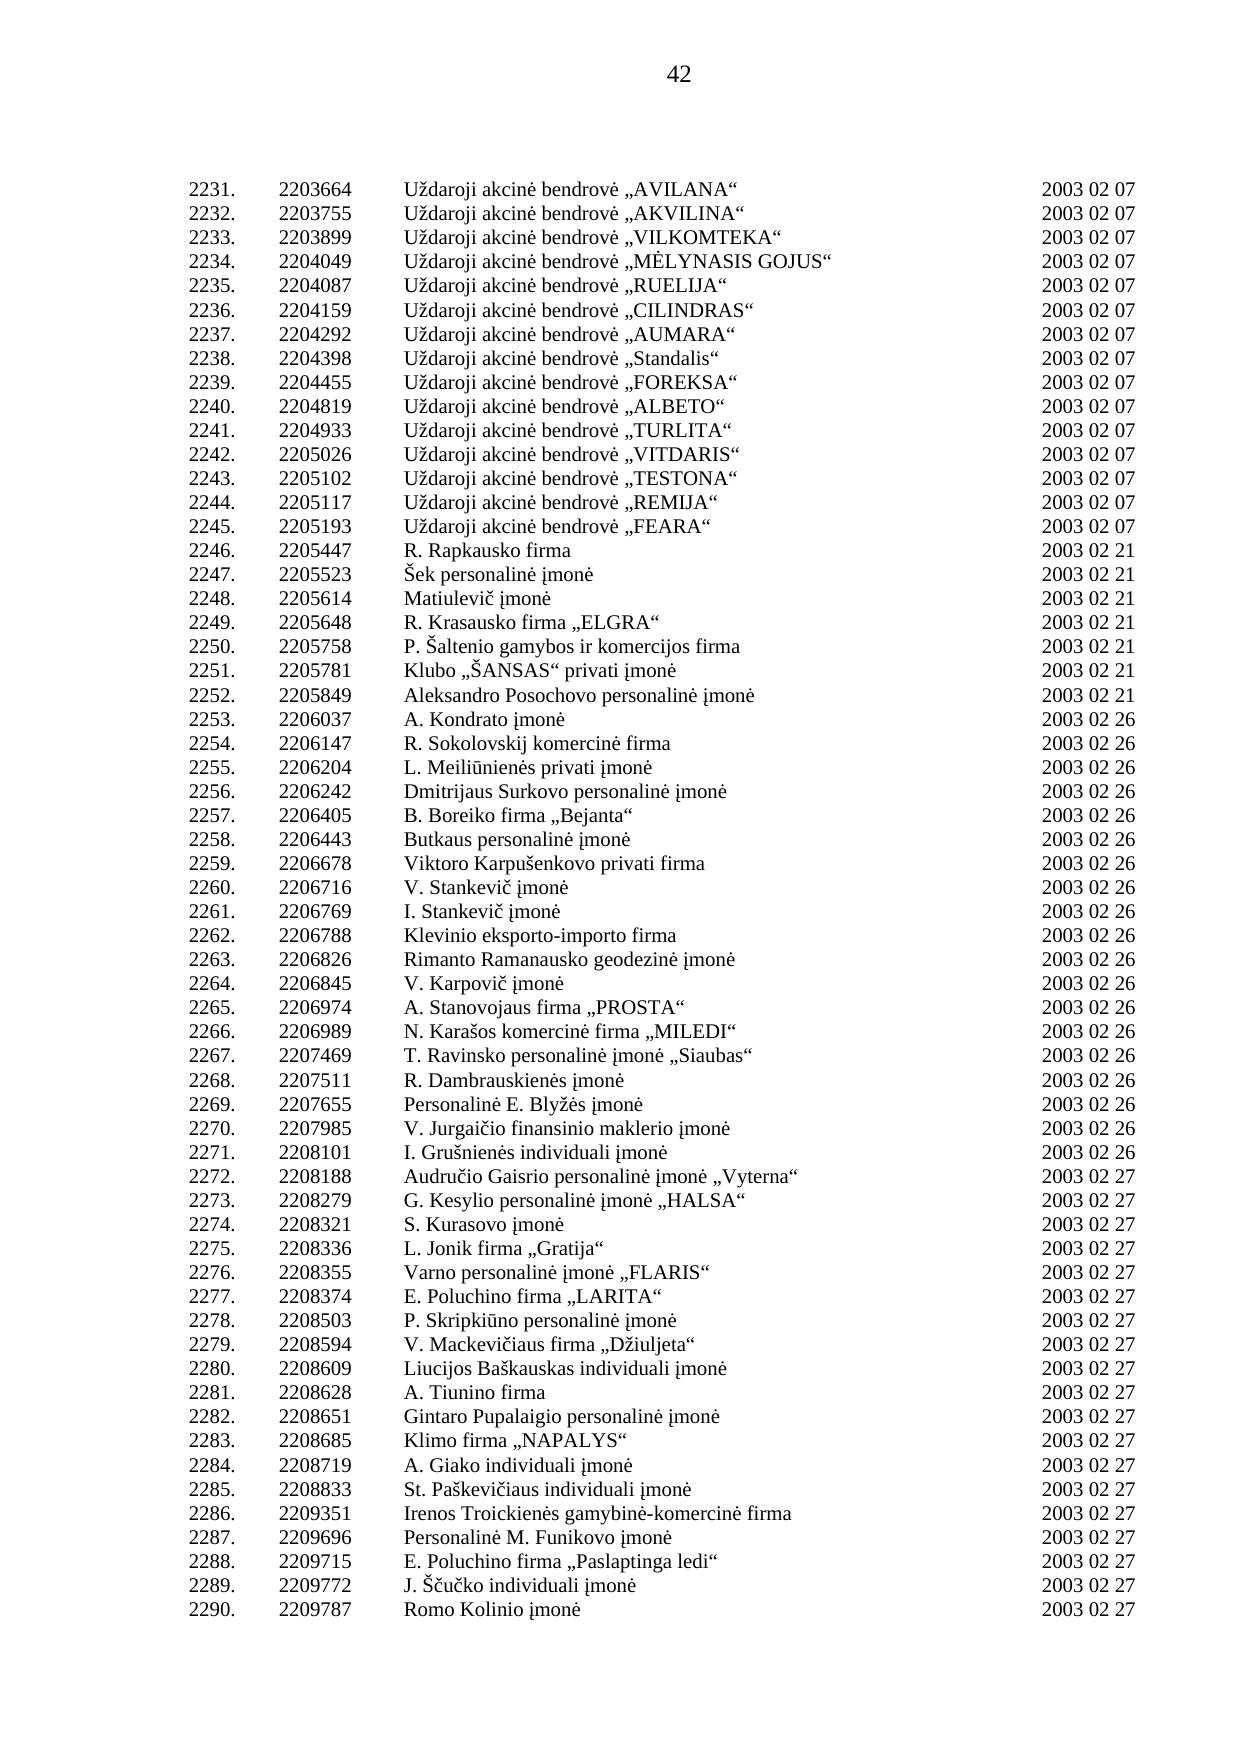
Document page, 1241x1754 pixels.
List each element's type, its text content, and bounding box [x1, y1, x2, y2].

table_cell Uždaroji akcinė bendrovė „RUELIJA“ [393, 274, 1030, 297]
table_cell 2003 02 07 [1030, 442, 1181, 466]
table_cell 2206974 [267, 995, 392, 1019]
table_cell 2003 02 27 [1030, 1477, 1181, 1501]
table_cell 2208651 [267, 1404, 392, 1428]
table_cell Uždaroji akcinė bendrovė „TESTONA“ [393, 466, 1030, 490]
table_cell 2003 02 26 [1030, 731, 1181, 755]
table_cell 2254. [177, 731, 267, 755]
table_cell 2206716 [267, 875, 392, 899]
table_cell 2003 02 07 [1030, 346, 1181, 370]
table_cell 2208321 [267, 1212, 392, 1236]
table_cell 2206242 [267, 779, 392, 803]
table_cell 2208355 [267, 1260, 392, 1284]
table_cell 2239. [177, 370, 267, 394]
table_cell R. Rapkausko firma [393, 538, 1030, 562]
table_cell 2206443 [267, 827, 392, 851]
table_cell 2208833 [267, 1477, 392, 1501]
table_cell Liucijos Baškauskas individuali įmonė [393, 1356, 1030, 1380]
table_cell 2209772 [267, 1573, 392, 1597]
table_cell Uždaroji akcinė bendrovė „ALBETO“ [393, 394, 1030, 418]
table_cell 2255. [177, 755, 267, 779]
table_cell Uždaroji akcinė bendrovė „CILINDRAS“ [393, 298, 1030, 322]
table_cell 2003 02 27 [1030, 1453, 1181, 1477]
table_cell 2003 02 27 [1030, 1549, 1181, 1573]
table_cell 2003 02 07 [1030, 177, 1181, 201]
table_cell 2003 02 26 [1030, 1068, 1181, 1092]
table_cell Gintaro Pupalaigio personalinė įmonė [393, 1404, 1030, 1428]
table_cell P. Skripkiūno personalinė įmonė [393, 1308, 1030, 1332]
table_cell 2208719 [267, 1453, 392, 1477]
table_cell 2206204 [267, 755, 392, 779]
table_cell 2282. [177, 1404, 267, 1428]
table_cell 2208609 [267, 1356, 392, 1380]
table_cell 2003 02 07 [1030, 370, 1181, 394]
table_cell 2003 02 26 [1030, 1116, 1181, 1140]
table_cell 2288. [177, 1549, 267, 1573]
table_cell 2284. [177, 1453, 267, 1477]
table_cell 2235. [177, 274, 267, 297]
table_cell V. Stankevič įmonė [393, 875, 1030, 899]
table_cell 2205781 [267, 659, 392, 682]
table_cell 2208336 [267, 1236, 392, 1260]
table_cell Rimanto Ramanausko geodezinė įmonė [393, 947, 1030, 971]
table_cell N. Karašos komercinė firma „MILEDI“ [393, 1019, 1030, 1043]
table_cell Klubo „ŠANSAS“ privati įmonė [393, 659, 1030, 682]
table_cell 2285. [177, 1477, 267, 1501]
table_cell S. Kurasovo įmonė [393, 1212, 1030, 1236]
table_cell 2236. [177, 298, 267, 322]
table_cell 2003 02 27 [1030, 1356, 1181, 1380]
table_cell 2003 02 27 [1030, 1212, 1181, 1236]
table_cell 2208188 [267, 1164, 392, 1188]
table_cell 2208374 [267, 1284, 392, 1308]
table_cell 2208503 [267, 1308, 392, 1332]
table_cell 2233. [177, 225, 267, 249]
table_cell 2283. [177, 1429, 267, 1452]
table_cell 2207469 [267, 1044, 392, 1067]
table_cell 2203899 [267, 225, 392, 249]
table_cell 2206405 [267, 803, 392, 827]
table_cell Audručio Gaisrio personalinė įmonė „Vyterna“ [393, 1164, 1030, 1188]
table_cell 2208101 [267, 1140, 392, 1164]
table_cell 2003 02 27 [1030, 1236, 1181, 1260]
table_cell 2003 02 21 [1030, 562, 1181, 586]
table_cell 2208279 [267, 1188, 392, 1212]
table_cell 2203755 [267, 201, 392, 225]
table_cell 2204087 [267, 274, 392, 297]
table_cell 2251. [177, 659, 267, 682]
table_cell 2205523 [267, 562, 392, 586]
table_cell 2003 02 26 [1030, 923, 1181, 947]
table_cell 2003 02 26 [1030, 1092, 1181, 1116]
table_cell 2206788 [267, 923, 392, 947]
table_cell 2205026 [267, 442, 392, 466]
table_cell 2260. [177, 875, 267, 899]
table_cell 2204819 [267, 394, 392, 418]
table_cell Uždaroji akcinė bendrovė „VILKOMTEKA“ [393, 225, 1030, 249]
table_cell 2003 02 27 [1030, 1429, 1181, 1452]
table_cell 2206769 [267, 899, 392, 923]
table_cell 2209715 [267, 1549, 392, 1573]
table_cell A. Tiunino firma [393, 1380, 1030, 1404]
table_cell 2267. [177, 1044, 267, 1067]
table_cell 2269. [177, 1092, 267, 1116]
table_cell L. Jonik firma „Gratija“ [393, 1236, 1030, 1260]
table_cell 2232. [177, 201, 267, 225]
table_cell Uždaroji akcinė bendrovė „AVILANA“ [393, 177, 1030, 201]
table_cell 2205117 [267, 490, 392, 514]
table_cell Klevinio eksporto-importo firma [393, 923, 1030, 947]
table_cell St. Paškevičiaus individuali įmonė [393, 1477, 1030, 1501]
table_cell 2244. [177, 490, 267, 514]
table_cell 2003 02 07 [1030, 466, 1181, 490]
table_cell 2208685 [267, 1429, 392, 1452]
table_cell I. Stankevič įmonė [393, 899, 1030, 923]
table_cell 2262. [177, 923, 267, 947]
table_cell 2206845 [267, 971, 392, 995]
table_cell 2003 02 27 [1030, 1164, 1181, 1188]
table_cell 2003 02 21 [1030, 634, 1181, 658]
table_cell 2240. [177, 394, 267, 418]
table_cell 2287. [177, 1525, 267, 1549]
table_cell 2204292 [267, 322, 392, 346]
table_cell 2003 02 26 [1030, 779, 1181, 803]
table_cell 2206147 [267, 731, 392, 755]
table_cell G. Kesylio personalinė įmonė „HALSA“ [393, 1188, 1030, 1212]
table_cell 2279. [177, 1332, 267, 1356]
table_cell 2205648 [267, 610, 392, 634]
table_cell 2003 02 27 [1030, 1332, 1181, 1356]
table_cell 2003 02 21 [1030, 610, 1181, 634]
table_cell 2290. [177, 1597, 267, 1621]
table_cell 2204398 [267, 346, 392, 370]
table_cell 2003 02 07 [1030, 490, 1181, 514]
table_cell V. Karpovič įmonė [393, 971, 1030, 995]
table_cell 2231. [177, 177, 267, 201]
table_cell 2205849 [267, 683, 392, 707]
table_cell 2003 02 07 [1030, 394, 1181, 418]
table_cell 2003 02 27 [1030, 1525, 1181, 1549]
table_cell 2242. [177, 442, 267, 466]
table_cell Dmitrijaus Surkovo personalinė įmonė [393, 779, 1030, 803]
table_cell 2003 02 27 [1030, 1188, 1181, 1212]
table_cell Personalinė M. Funikovo įmonė [393, 1525, 1030, 1549]
table_cell 2237. [177, 322, 267, 346]
table_cell R. Sokolovskij komercinė firma [393, 731, 1030, 755]
table_cell 2259. [177, 851, 267, 875]
table_cell Varno personalinė įmonė „FLARIS“ [393, 1260, 1030, 1284]
table_cell Uždaroji akcinė bendrovė „REMIJA“ [393, 490, 1030, 514]
table_cell 2003 02 26 [1030, 971, 1181, 995]
table_cell 2003 02 07 [1030, 225, 1181, 249]
table_cell 2207985 [267, 1116, 392, 1140]
table_cell 2272. [177, 1164, 267, 1188]
table_cell 2003 02 26 [1030, 1044, 1181, 1067]
table_cell 2003 02 26 [1030, 947, 1181, 971]
table_cell 2003 02 21 [1030, 538, 1181, 562]
table_cell 2206989 [267, 1019, 392, 1043]
table_cell Uždaroji akcinė bendrovė „FEARA“ [393, 514, 1030, 538]
table_cell Uždaroji akcinė bendrovė „AUMARA“ [393, 322, 1030, 346]
table_cell T. Ravinsko personalinė įmonė „Siaubas“ [393, 1044, 1030, 1067]
table_cell Aleksandro Posochovo personalinė įmonė [393, 683, 1030, 707]
table_cell 2003 02 27 [1030, 1260, 1181, 1284]
table_cell 2208594 [267, 1332, 392, 1356]
table_cell 2248. [177, 586, 267, 610]
table_cell 2003 02 26 [1030, 995, 1181, 1019]
table_cell V. Mackevičiaus firma „Džiuljeta“ [393, 1332, 1030, 1356]
table_cell 2003 02 07 [1030, 201, 1181, 225]
table_cell 2281. [177, 1380, 267, 1404]
table_cell 2003 02 27 [1030, 1597, 1181, 1621]
table_cell 2003 02 26 [1030, 707, 1181, 731]
table_cell 2209787 [267, 1597, 392, 1621]
table_cell 2252. [177, 683, 267, 707]
table_cell 2206678 [267, 851, 392, 875]
table_cell 2263. [177, 947, 267, 971]
table_cell 2276. [177, 1260, 267, 1284]
table_cell 2003 02 27 [1030, 1380, 1181, 1404]
table_cell 2205614 [267, 586, 392, 610]
table_cell 2207655 [267, 1092, 392, 1116]
table_cell 2266. [177, 1019, 267, 1043]
table_cell 2243. [177, 466, 267, 490]
table_cell 2003 02 07 [1030, 298, 1181, 322]
table_cell 2003 02 26 [1030, 851, 1181, 875]
table_cell 2207511 [267, 1068, 392, 1092]
table_cell Uždaroji akcinė bendrovė „Standalis“ [393, 346, 1030, 370]
table_cell Šek personalinė įmonė [393, 562, 1030, 586]
table_cell 2256. [177, 779, 267, 803]
table_cell 2003 02 27 [1030, 1284, 1181, 1308]
table_cell Klimo firma „NAPALYS“ [393, 1429, 1030, 1452]
table_cell 2289. [177, 1573, 267, 1597]
table_cell 2208628 [267, 1380, 392, 1404]
table_cell 2003 02 07 [1030, 249, 1181, 273]
table_cell 2245. [177, 514, 267, 538]
table_cell 2275. [177, 1236, 267, 1260]
table_cell R. Dambrauskienės įmonė [393, 1068, 1030, 1092]
table_cell 2203664 [267, 177, 392, 201]
table_cell Viktoro Karpušenkovo privati firma [393, 851, 1030, 875]
table_cell 2003 02 07 [1030, 274, 1181, 297]
table_cell 2250. [177, 634, 267, 658]
table_cell E. Poluchino firma „Paslaptinga ledi“ [393, 1549, 1030, 1573]
table_cell A. Stanovojaus firma „PROSTA“ [393, 995, 1030, 1019]
table_cell 2204159 [267, 298, 392, 322]
table_cell 2003 02 26 [1030, 827, 1181, 851]
table_cell 2271. [177, 1140, 267, 1164]
table_cell 2246. [177, 538, 267, 562]
table_cell Butkaus personalinė įmonė [393, 827, 1030, 851]
table_cell 2278. [177, 1308, 267, 1332]
table_cell Romo Kolinio įmonė [393, 1597, 1030, 1621]
table_cell Personalinė E. Blyžės įmonė [393, 1092, 1030, 1116]
table_cell Uždaroji akcinė bendrovė „AKVILINA“ [393, 201, 1030, 225]
table_cell 2205193 [267, 514, 392, 538]
table_cell B. Boreiko firma „Bejanta“ [393, 803, 1030, 827]
table_cell Uždaroji akcinė bendrovė „TURLITA“ [393, 418, 1030, 442]
table_cell 2265. [177, 995, 267, 1019]
table_cell 2286. [177, 1501, 267, 1525]
table_cell 2003 02 27 [1030, 1404, 1181, 1428]
table_cell 2003 02 21 [1030, 659, 1181, 682]
table_cell 2003 02 26 [1030, 803, 1181, 827]
table_cell 2003 02 27 [1030, 1573, 1181, 1597]
table_cell 2253. [177, 707, 267, 731]
table_cell 2258. [177, 827, 267, 851]
table_cell 2205758 [267, 634, 392, 658]
table_cell 2273. [177, 1188, 267, 1212]
table_cell 2264. [177, 971, 267, 995]
table_cell 2003 02 07 [1030, 514, 1181, 538]
table_cell 2003 02 26 [1030, 1140, 1181, 1164]
table_cell I. Grušnienės individuali įmonė [393, 1140, 1030, 1164]
table_cell 2205447 [267, 538, 392, 562]
table_cell Irenos Troickienės gamybinė-komercinė firma [393, 1501, 1030, 1525]
table_cell J. Ščučko individuali įmonė [393, 1573, 1030, 1597]
table_cell Matiulevič įmonė [393, 586, 1030, 610]
table_cell 2003 02 26 [1030, 875, 1181, 899]
table_cell P. Šaltenio gamybos ir komercijos firma [393, 634, 1030, 658]
table_cell 2003 02 26 [1030, 899, 1181, 923]
table_cell Uždaroji akcinė bendrovė „MĖLYNASIS GOJUS“ [393, 249, 1030, 273]
table_cell R. Krasausko firma „ELGRA“ [393, 610, 1030, 634]
table_cell Uždaroji akcinė bendrovė „FOREKSA“ [393, 370, 1030, 394]
table_cell 2280. [177, 1356, 267, 1380]
table_cell 2209696 [267, 1525, 392, 1549]
table_cell 2204049 [267, 249, 392, 273]
table_cell 2234. [177, 249, 267, 273]
table_cell 2206826 [267, 947, 392, 971]
table_cell 2241. [177, 418, 267, 442]
table_cell 2204455 [267, 370, 392, 394]
table_cell 2277. [177, 1284, 267, 1308]
table_cell 2003 02 27 [1030, 1308, 1181, 1332]
table_cell 2209351 [267, 1501, 392, 1525]
table_cell A. Kondrato įmonė [393, 707, 1030, 731]
table_cell 2270. [177, 1116, 267, 1140]
table_cell 2003 02 07 [1030, 418, 1181, 442]
table_cell 2257. [177, 803, 267, 827]
table_cell 2003 02 26 [1030, 755, 1181, 779]
table_cell 2204933 [267, 418, 392, 442]
table_cell 2261. [177, 899, 267, 923]
table_cell 2247. [177, 562, 267, 586]
table_cell L. Meiliūnienės privati įmonė [393, 755, 1030, 779]
table_cell 2205102 [267, 466, 392, 490]
table_cell 2003 02 27 [1030, 1501, 1181, 1525]
table_cell 2206037 [267, 707, 392, 731]
table_cell V. Jurgaičio finansinio maklerio įmonė [393, 1116, 1030, 1140]
table_cell 2249. [177, 610, 267, 634]
table_cell 2003 02 26 [1030, 1019, 1181, 1043]
table_cell 2003 02 21 [1030, 683, 1181, 707]
table_cell E. Poluchino firma „LARITA“ [393, 1284, 1030, 1308]
table_cell A. Giako individuali įmonė [393, 1453, 1030, 1477]
table_cell 2268. [177, 1068, 267, 1092]
table_cell 2003 02 07 [1030, 322, 1181, 346]
table_cell 2003 02 21 [1030, 586, 1181, 610]
table_cell 2274. [177, 1212, 267, 1236]
table_cell Uždaroji akcinė bendrovė „VITDARIS“ [393, 442, 1030, 466]
table_cell 2238. [177, 346, 267, 370]
